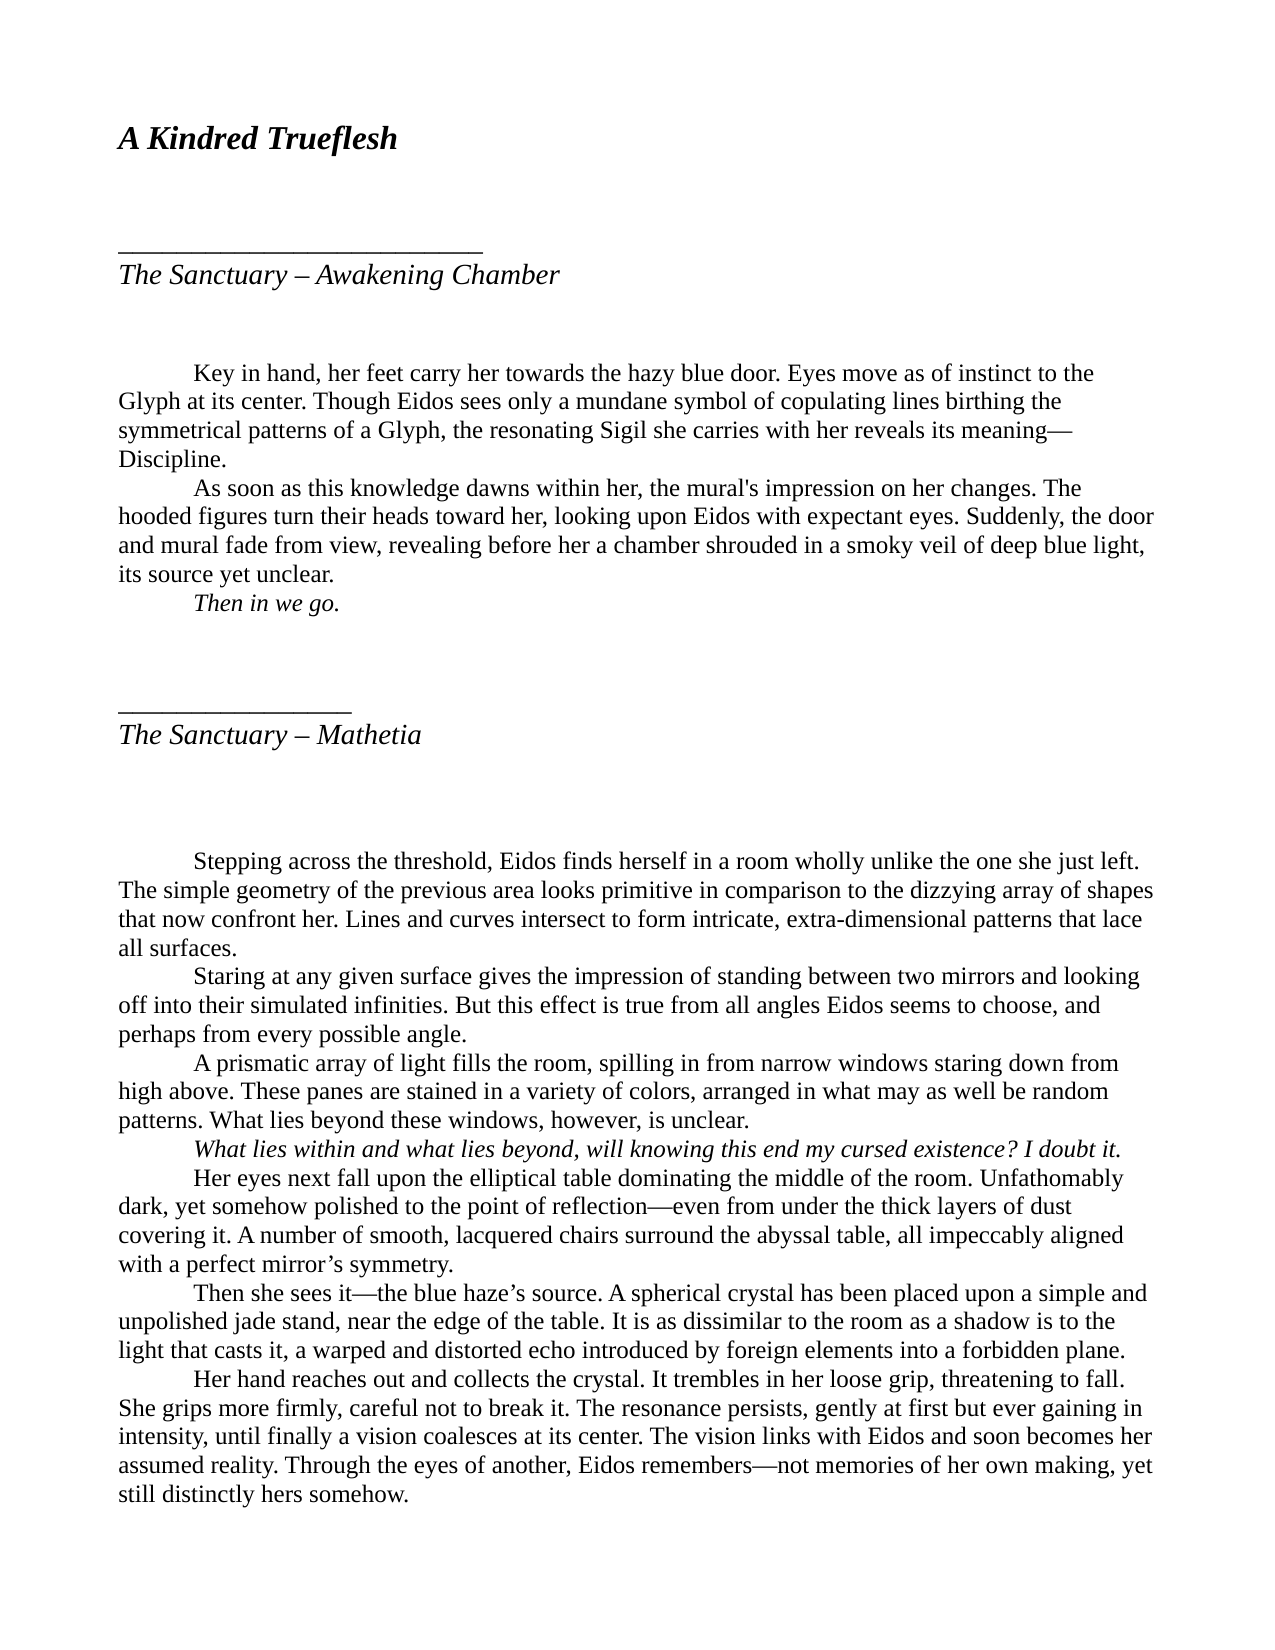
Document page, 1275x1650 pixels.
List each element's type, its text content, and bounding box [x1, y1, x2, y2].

text A prismatic array of light fills the room, spilling in from narrow windows staring down from high above. These panes are stained in a variety of colors, arranged in what may as well be random patterns. What lies beyond these windows, however, is unclear. [118, 1048, 1157, 1134]
text As soon as this knowledge dawns within her, the mural's impression on her changes. The hooded figures turn their heads toward her, looking upon Eidos with expectant eyes. Suddenly, the door and mural fade from view, revealing before her a chamber shrouded in a smoky veil of deep blue light, its source yet unclear. [118, 473, 1157, 588]
text Then in we go. [118, 588, 1157, 616]
text Her eyes next fall upon the elliptical table dominating the middle of the room. Unfathomably dark, yet somehow polished to the point of reflection—even from under the thick layers of dust covering it. A number of smooth, lacquered chairs surround the abyssal table, all impeccably aligned with a perfect mirror’s symmetry. [118, 1163, 1157, 1278]
text ________________ [118, 683, 1157, 717]
text The Sanctuary – Awakening Chamber [118, 257, 1157, 291]
text A Kindred Trueflesh [118, 118, 1157, 156]
text Staring at any given surface gives the impression of standing between two mirrors and looking off into their simulated infinities. But this effect is true from all angles Eidos seems to choose, and perhaps from every possible angle. [118, 961, 1157, 1048]
text Key in hand, her feet carry her towards the hazy blue door. Eyes move as of instinct to the Glyph at its center. Though Eidos sees only a mundane symbol of copulating lines birthing the symmetrical patterns of a Glyph, the resonating Sigil she carries with her reveals its meaning—Discipline. [118, 358, 1157, 473]
text Stepping across the threshold, Eidos finds herself in a room wholly unlike the one she just left. The simple geometry of the previous area looks primitive in comparison to the dizzying array of shapes that now confront her. Lines and curves intersect to form intricate, extra-dimensional patterns that lace all surfaces. [118, 846, 1157, 961]
text Then she sees it—the blue haze’s source. A spherical crystal has been placed upon a simple and unpolished jade stand, near the edge of the table. It is as dissimilar to the room as a shadow is to the light that casts it, a warped and distorted echo introduced by foreign elements into a forbidden plane. [118, 1278, 1157, 1364]
text The Sanctuary – Mathetia [118, 717, 1157, 751]
text What lies within and what lies beyond, will knowing this end my cursed existence? I doubt it. [118, 1134, 1157, 1163]
text Her hand reaches out and collects the crystal. It trembles in her loose grip, threatening to fall. She grips more firmly, careful not to break it. The resonance persists, gently at first but ever gaining in intensity, until finally a vision coalesces at its center. The vision links with Eidos and soon becomes her assumed reality. Through the eyes of another, Eidos remembers—not memories of her own making, yet still distinctly hers somehow. [118, 1364, 1157, 1508]
text _________________________ [118, 223, 1157, 257]
